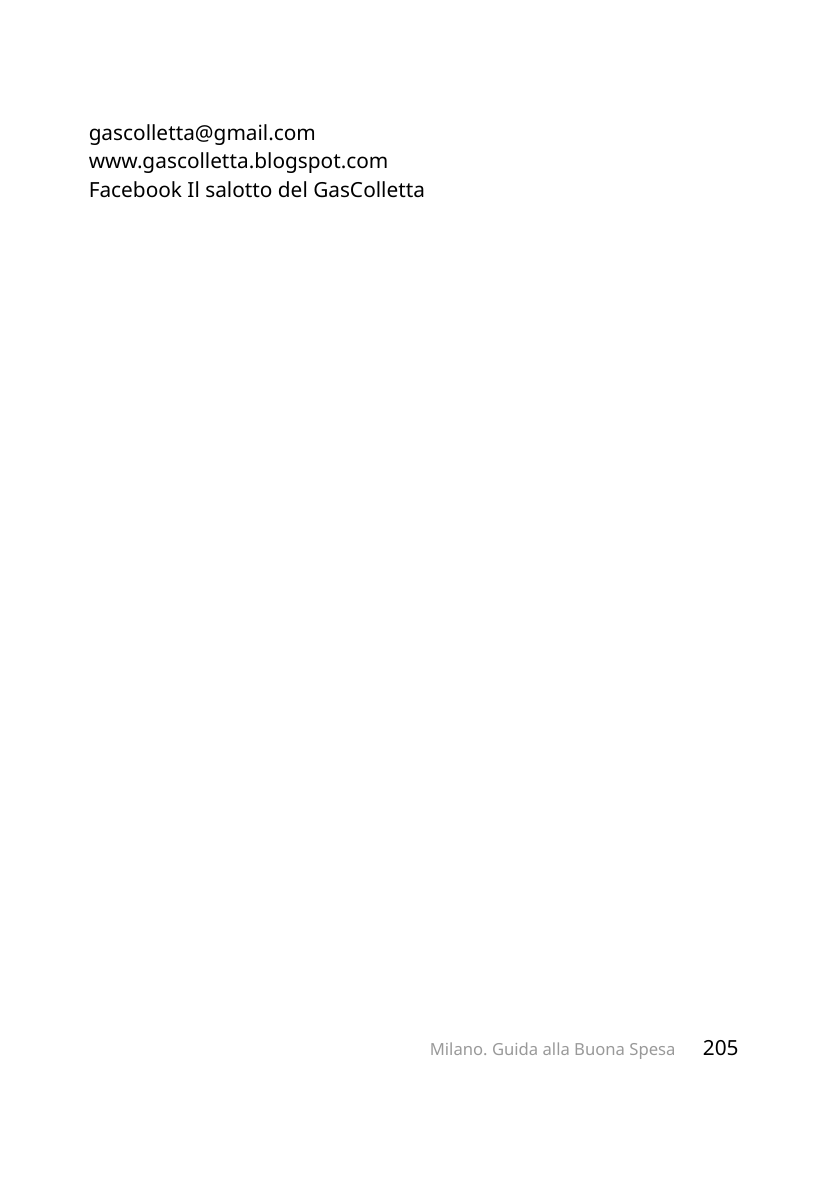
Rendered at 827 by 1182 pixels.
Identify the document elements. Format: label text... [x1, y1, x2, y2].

text gascolletta@gmail.com [88, 118, 738, 147]
text Facebook Il salotto del GasColletta [88, 175, 738, 203]
text www.gascolletta.blogspot.com [88, 147, 738, 175]
